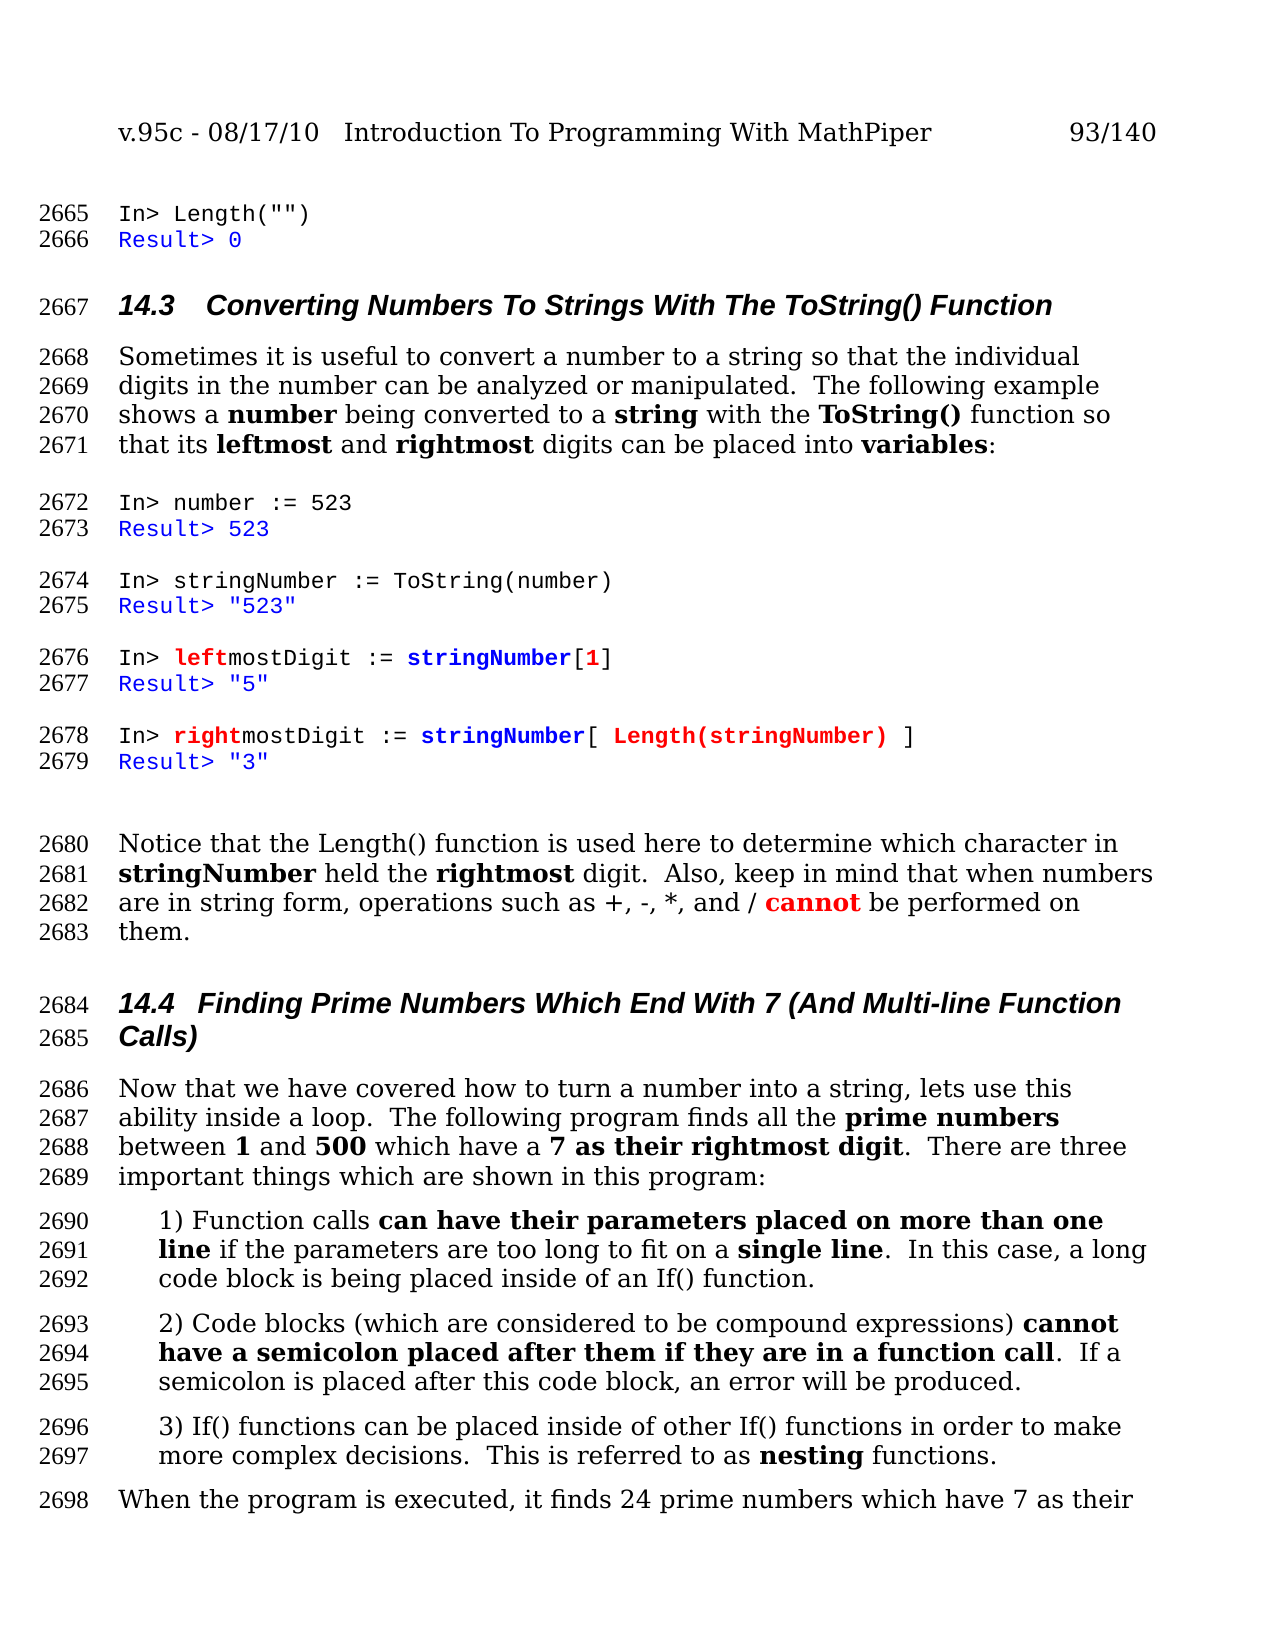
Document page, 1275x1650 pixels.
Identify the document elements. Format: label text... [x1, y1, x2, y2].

text In> stringNumber := ToString(number) [118, 569, 1157, 595]
text Result> "523" [118, 595, 1157, 621]
text Now that we have covered how to turn a number into a string, lets use this ability inside a loop. The following program finds all the prime numbers between 1 and 500 which have a 7 as their rightmost digit. There are three important things which are shown in this program: [118, 1074, 1157, 1191]
text 1) Function calls can have their parameters placed on more than one line if the parameters are too long to fit on a single line. In this case, a long code block is being placed inside of an If() function. [158, 1206, 1157, 1294]
text Result> 523 [118, 517, 1157, 543]
text When the program is executed, it finds 24 prime numbers which have 7 as their [118, 1485, 1157, 1514]
text Result> "5" [118, 673, 1157, 699]
text In> number := 523 [118, 491, 1157, 517]
text In> rightmostDigit := stringNumber[ Length(stringNumber) ] [118, 724, 1157, 751]
text 2) Code blocks (which are considered to be compound expressions) cannot have a semicolon placed after them if they are in a function call. If a semicolon is placed after this code block, an error will be produced. [158, 1309, 1157, 1397]
text Result> 0 [118, 229, 1157, 254]
text 3) If() functions can be placed inside of other If() functions in order to make more complex decisions. This is referred to as nesting functions. [158, 1412, 1157, 1470]
subtitle Converting Numbers To Strings With The ToString() Function [118, 288, 1157, 321]
text Sometimes it is useful to convert a number to a string so that the individual digits in the number can be analyzed or manipulated. The following example shows a number being converted to a string with the ToString() function so that its leftmost and rightmost digits can be placed into variables: [118, 342, 1157, 459]
subtitle Finding Prime Numbers Which End With 7 (And Multi-line Function Calls) [118, 986, 1157, 1053]
text Notice that the Length() function is used here to determine which character in stringNumber held the rightmost digit. Also, keep in mind that when numbers are in string form, operations such as +, -, *, and / cannot be performed on them. [118, 829, 1157, 947]
text In> Length("") [118, 203, 1157, 229]
text Result> "3" [118, 751, 1157, 776]
text In> leftmostDigit := stringNumber[1] [118, 647, 1157, 673]
